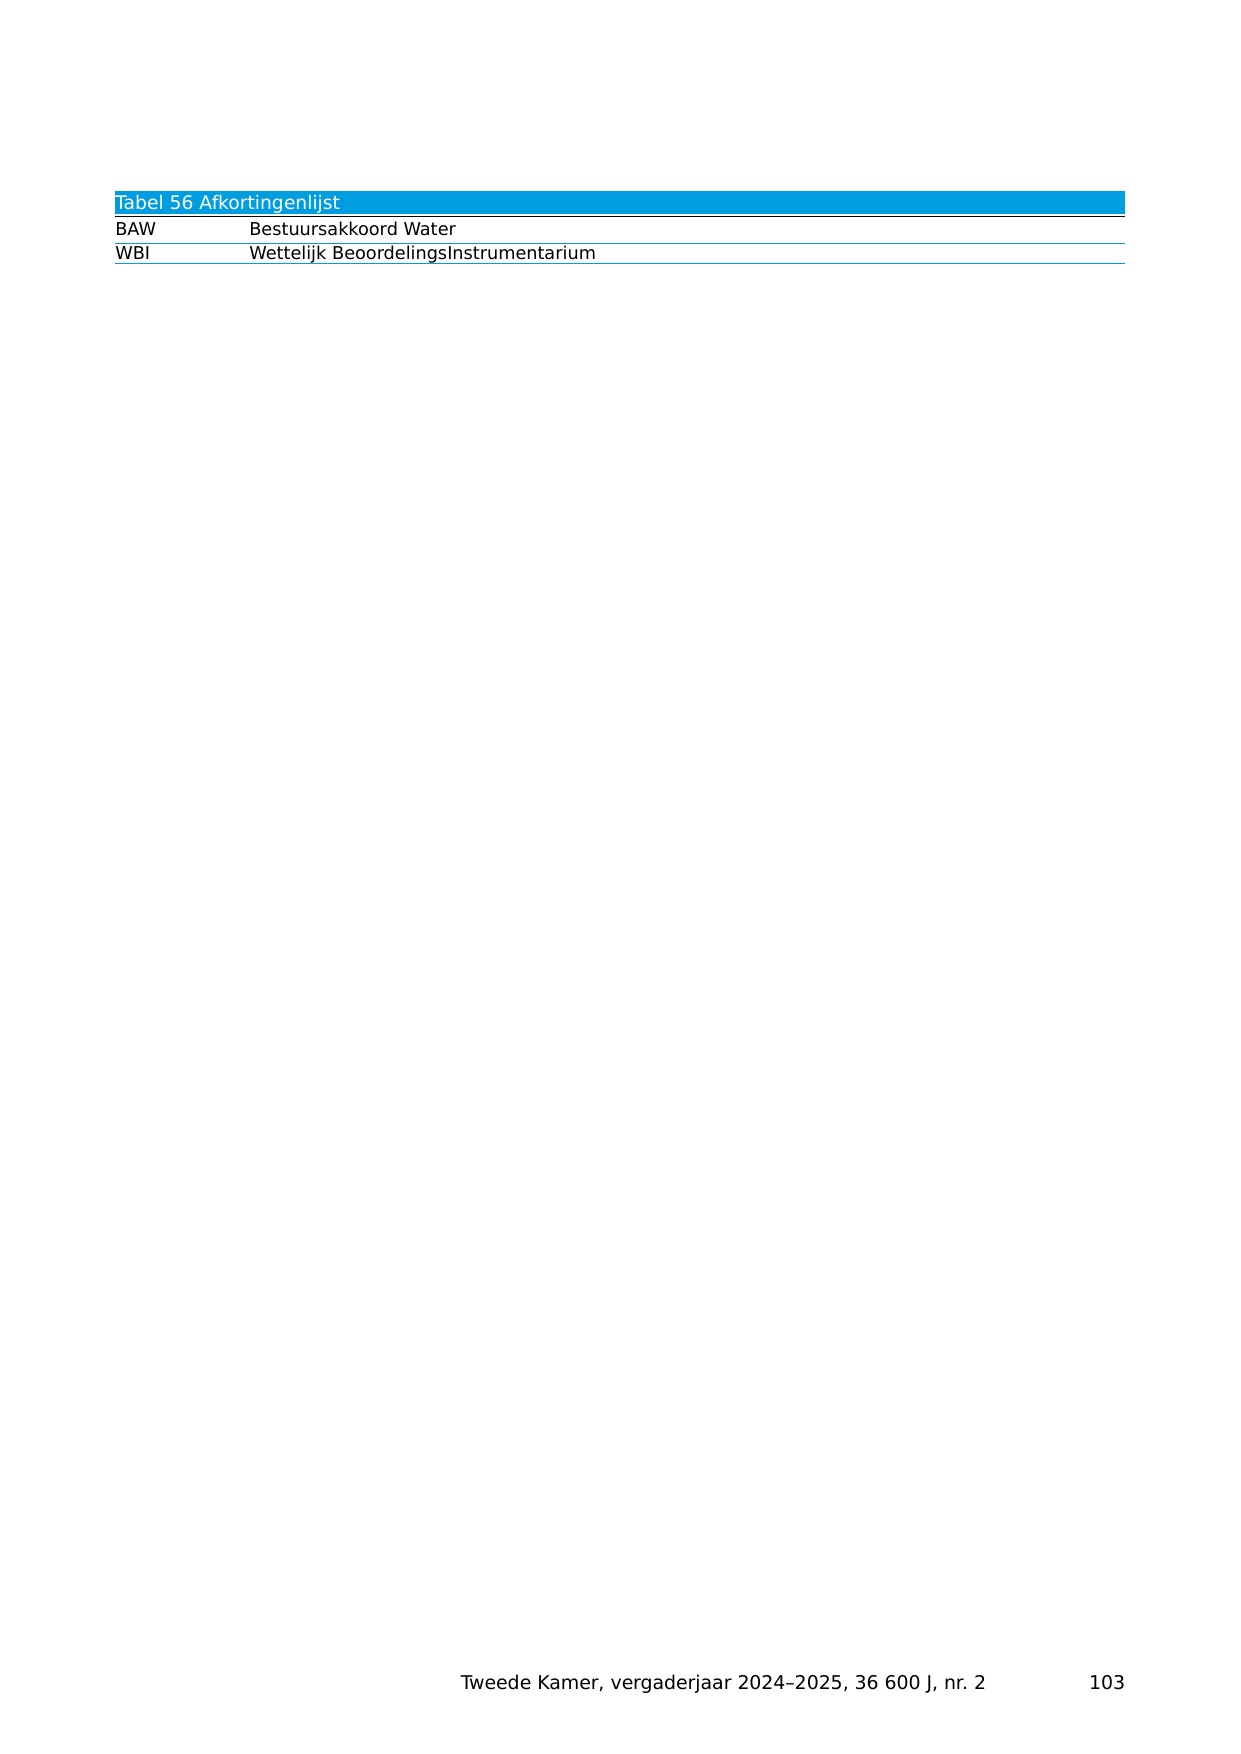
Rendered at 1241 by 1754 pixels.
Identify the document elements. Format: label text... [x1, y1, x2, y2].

table_cell WBI [115, 244, 246, 263]
table_cell Wettelijk BeoordelingsInstrumentarium [246, 244, 1125, 263]
table_cell BAW [115, 217, 246, 243]
table_cell Bestuursakkoord Water [246, 217, 1125, 243]
